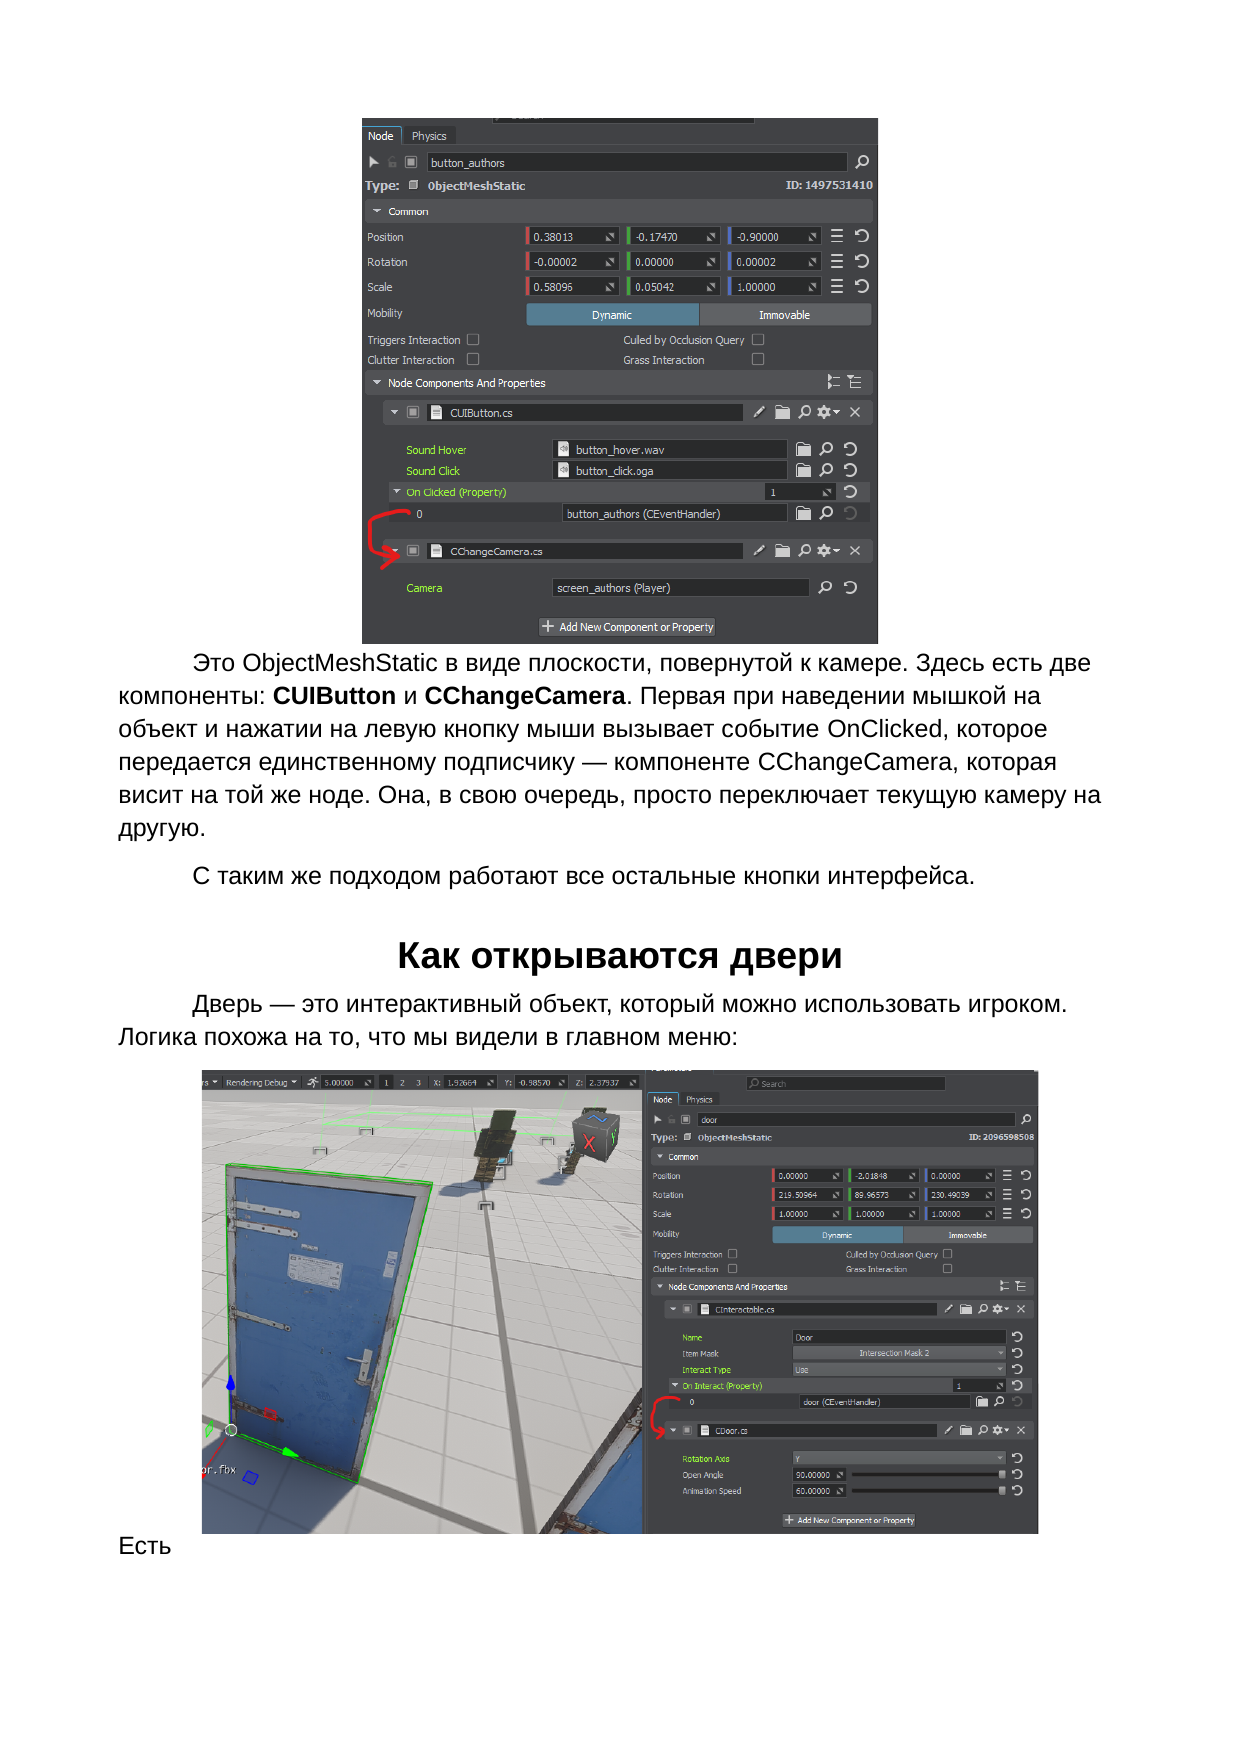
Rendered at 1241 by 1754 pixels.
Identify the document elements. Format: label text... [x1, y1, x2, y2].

picture [362, 118, 879, 644]
text Есть [118, 1498, 1122, 1560]
text С таким же подходом работают все остальные кнопки интерфейса. [118, 861, 1122, 890]
text Это ObjectMeshStatic в виде плоскости, повернутой к камере. Здесь есть две компоненты: CUIButton и CChangeCamera. Первая при наведении мышкой на объект и нажатии на левую кнопку мыши вызывает событие OnClicked, которое передается единственному подписчику — компоненте CChangeCamera, которая висит на той же ноде. Она, в свою очередь, просто переключает текущую камеру на другую. [118, 644, 1122, 842]
picture [201, 1070, 1039, 1534]
text Дверь — это интерактивный объект, который можно использовать игроком. Логика похожа на то, что мы видели в главном меню: [118, 989, 1122, 1051]
subtitle Как открываются двери [118, 934, 1122, 977]
